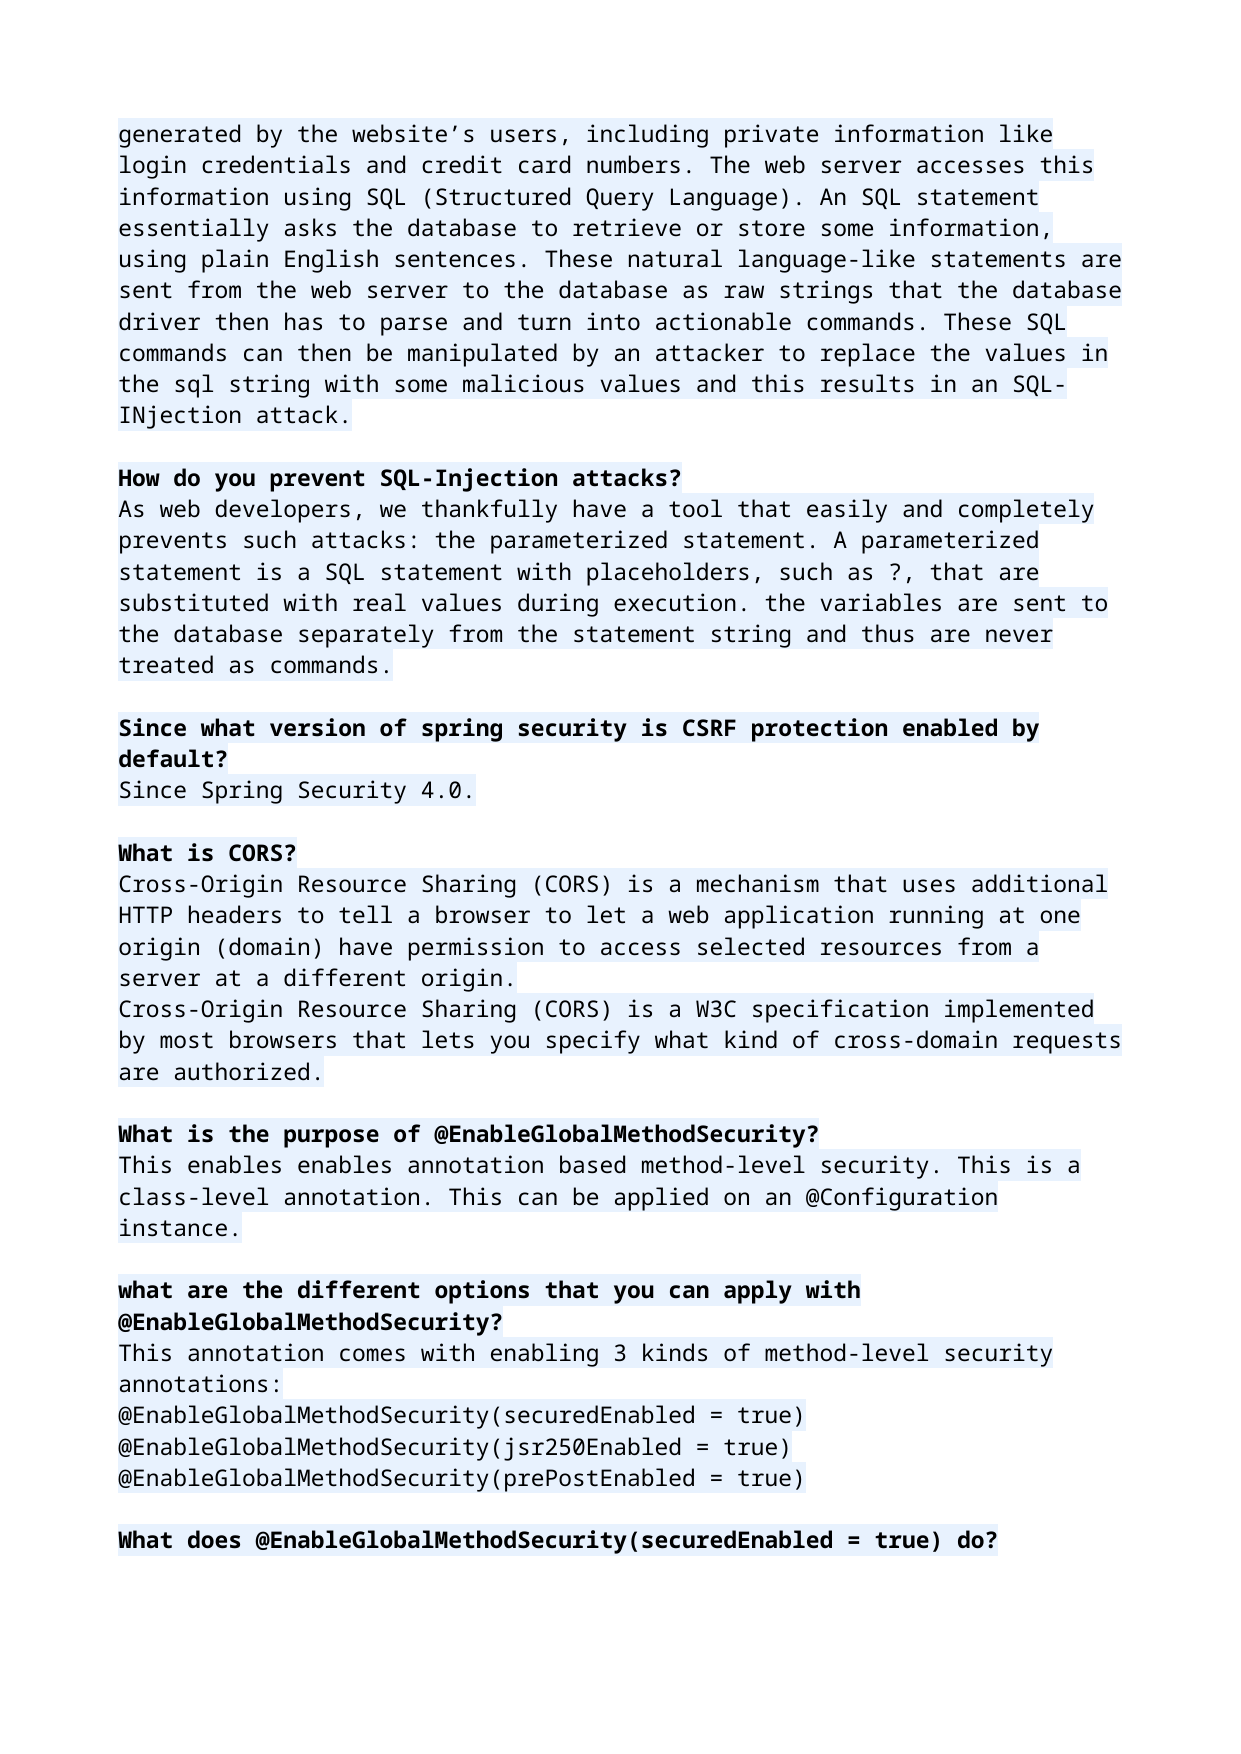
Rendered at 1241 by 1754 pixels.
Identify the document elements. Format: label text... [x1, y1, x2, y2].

text @EnableGlobalMethodSecurity(securedEnabled = true) [118, 1399, 1122, 1431]
text @EnableGlobalMethodSecurity(jsr250Enabled = true) [118, 1431, 1122, 1462]
text @EnableGlobalMethodSecurity(prePostEnabled = true) [118, 1462, 1122, 1493]
text This enables enables annotation based method-level security. This is a class-level annotation. This can be applied on an @Configuration instance. [118, 1149, 1122, 1243]
text How do you prevent SQL-Injection attacks? [118, 462, 1122, 493]
text What is CORS? [118, 837, 1122, 868]
text Cross-Origin Resource Sharing (CORS) is a mechanism that uses additional HTTP headers to tell a browser to let a web application running at one origin (domain) have permission to access selected resources from a server at a different origin. [118, 868, 1122, 993]
text What does @EnableGlobalMethodSecurity(securedEnabled = true) do? [118, 1524, 1122, 1556]
text Cross-Origin Resource Sharing (CORS) is a W3C specification implemented by most browsers that lets you specify what kind of cross-domain requests are authorized. [118, 993, 1122, 1087]
text As web developers, we thankfully have a tool that easily and completely prevents such attacks: the parameterized statement. A parameterized statement is a SQL statement with placeholders, such as ?, that are substituted with real values during execution. the variables are sent to the database separately from the statement string and thus are never treated as commands. [118, 493, 1122, 681]
text Since what version of spring security is CSRF protection enabled by default? [118, 712, 1122, 774]
text This annotation comes with enabling 3 kinds of method-level security annotations: [118, 1337, 1122, 1399]
text what are the different options that you can apply with @EnableGlobalMethodSecurity? [118, 1274, 1122, 1337]
text generated by the website’s users, including private information like login credentials and credit card numbers. The web server accesses this information using SQL (Structured Query Language). An SQL statement essentially asks the database to retrieve or store some information, using plain English sentences. These natural language-like statements are sent from the web server to the database as raw strings that the database driver then has to parse and turn into actionable commands. These SQL commands can then be manipulated by an attacker to replace the values in the sql string with some malicious values and this results in an SQL-INjection attack. [118, 118, 1122, 431]
text Since Spring Security 4.0. [118, 774, 1122, 806]
text What is the purpose of @EnableGlobalMethodSecurity? [118, 1118, 1122, 1149]
